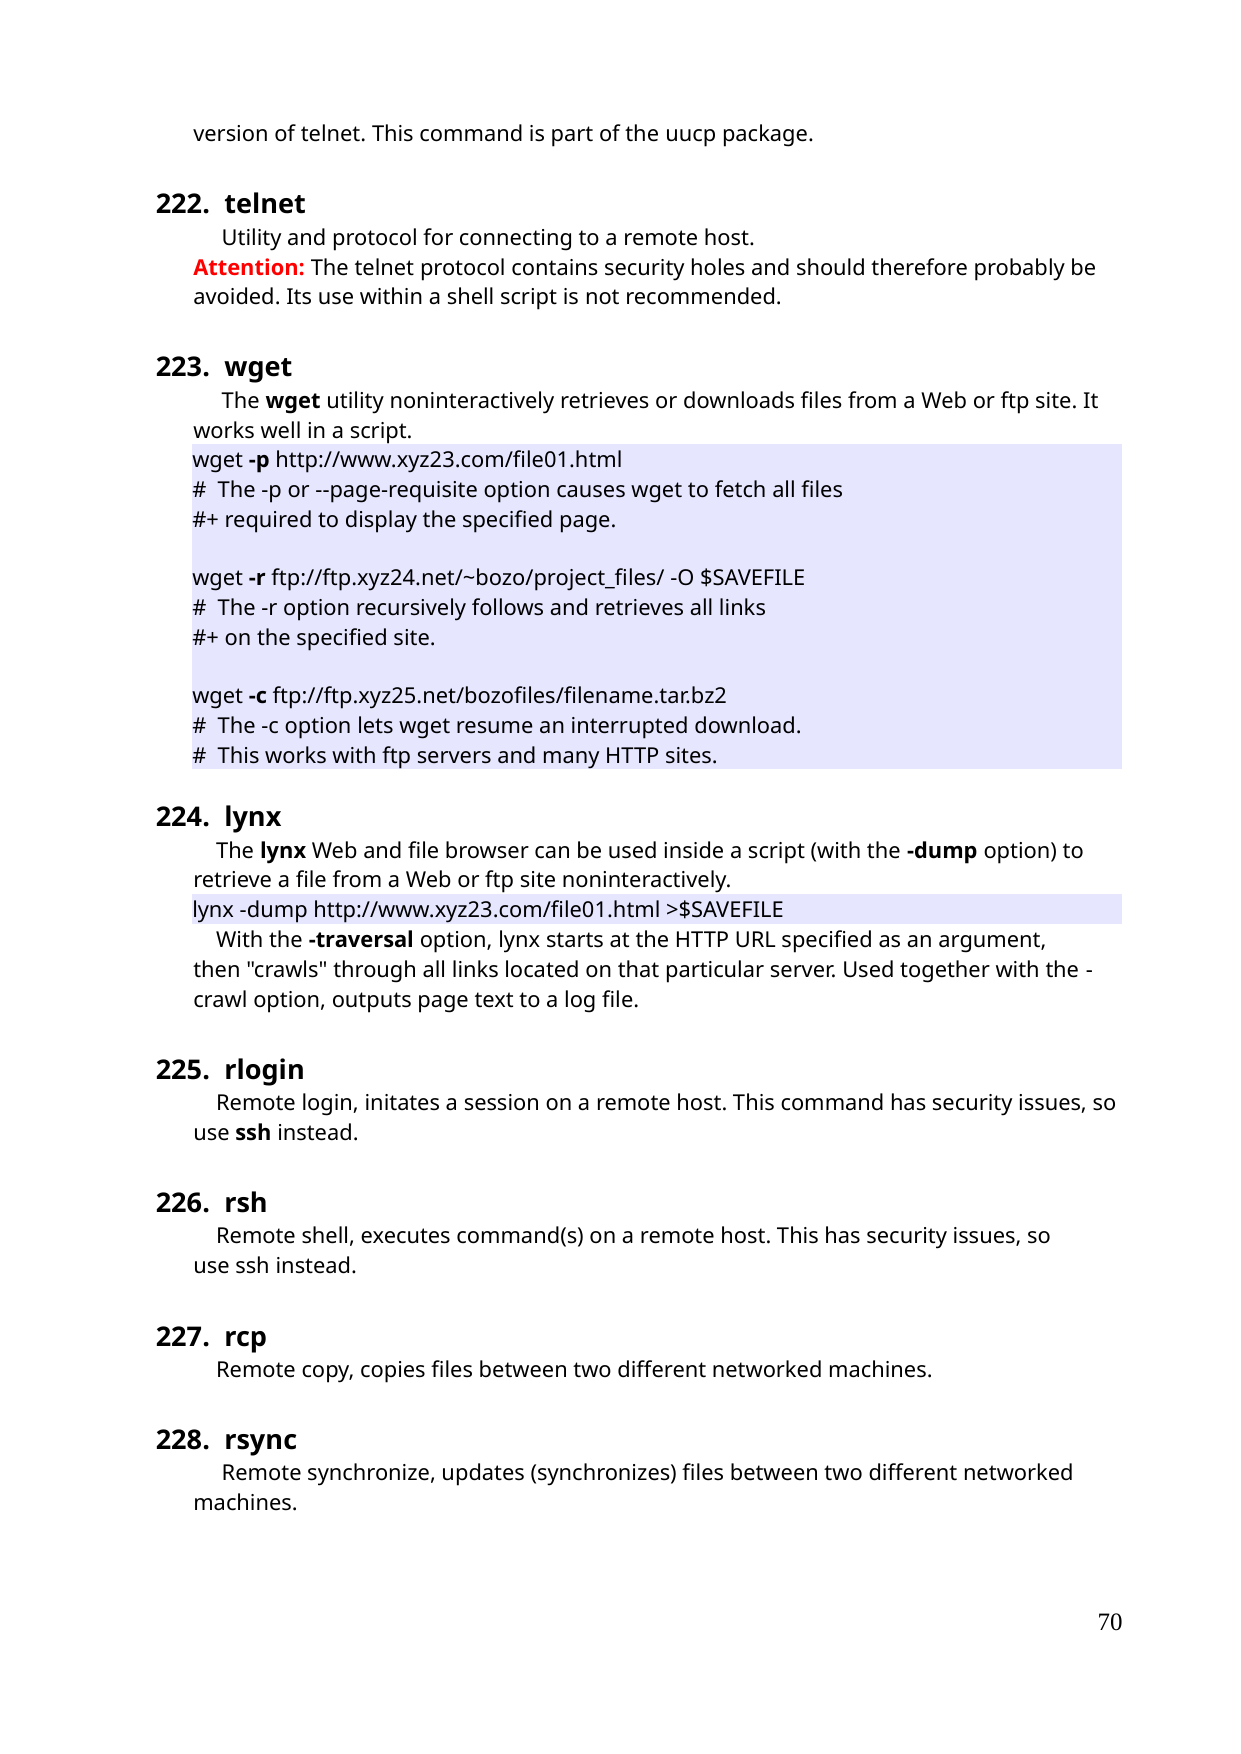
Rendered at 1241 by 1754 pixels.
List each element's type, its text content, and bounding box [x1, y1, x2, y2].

list lynx [156, 798, 1122, 835]
list Remote login, initates a session on a remote host. This command has security issues, so use ssh instead. [156, 1087, 1122, 1147]
list wget -c ftp://ftp.xyz25.net/bozofiles/filename.tar.bz2 [192, 680, 1122, 710]
list Remote synchronize, updates (synchronizes) files between two different networked machines. [156, 1457, 1122, 1517]
list With the -traversal option, lynx starts at the HTTP URL specified as an argument, then "crawls" through all links located on that particular server. Used together with the -crawl option, outputs page text to a log file. [156, 924, 1122, 1013]
list wget [156, 348, 1122, 385]
list The lynx Web and file browser can be used inside a script (with the -dump option) to retrieve a file from a Web or ftp site noninteractively. [156, 835, 1122, 894]
list wget -p http://www.xyz23.com/file01.html [192, 444, 1122, 474]
list Remote shell, executes command(s) on a remote host. This has security issues, so use ssh instead. [156, 1221, 1122, 1280]
list # The -c option lets wget resume an interrupted download. [192, 710, 1122, 739]
list wget -r ftp://ftp.xyz24.net/~bozo/project_files/ -O $SAVEFILE [192, 562, 1122, 592]
list rlogin [156, 1050, 1122, 1087]
list # This works with ftp servers and many HTTP sites. [192, 739, 1122, 769]
list Attention: The telnet protocol contains security holes and should therefore probably be avoided. Its use within a shell script is not recommended. [156, 251, 1122, 311]
list Utility and protocol for connecting to a remote host. [156, 222, 1122, 251]
list The wget utility noninteractively retrieves or downloads files from a Web or ftp site. It works well in a script. [156, 385, 1122, 444]
list # The -p or --page-requisite option causes wget to fetch all files [192, 474, 1122, 504]
list telnet [156, 185, 1122, 222]
list Remote copy, copies files between two different networked machines. [156, 1354, 1122, 1384]
list rsync [156, 1421, 1122, 1457]
list #+ on the specified site. [192, 622, 1122, 652]
list lynx -dump http://www.xyz23.com/file01.html >$SAVEFILE [192, 894, 1122, 924]
list #+ required to display the specified page. [192, 504, 1122, 534]
list rcp [156, 1317, 1122, 1354]
list # The -r option recursively follows and retrieves all links [192, 592, 1122, 622]
list rsh [156, 1184, 1122, 1221]
list version of telnet. This command is part of the uucp package. [156, 118, 1122, 148]
